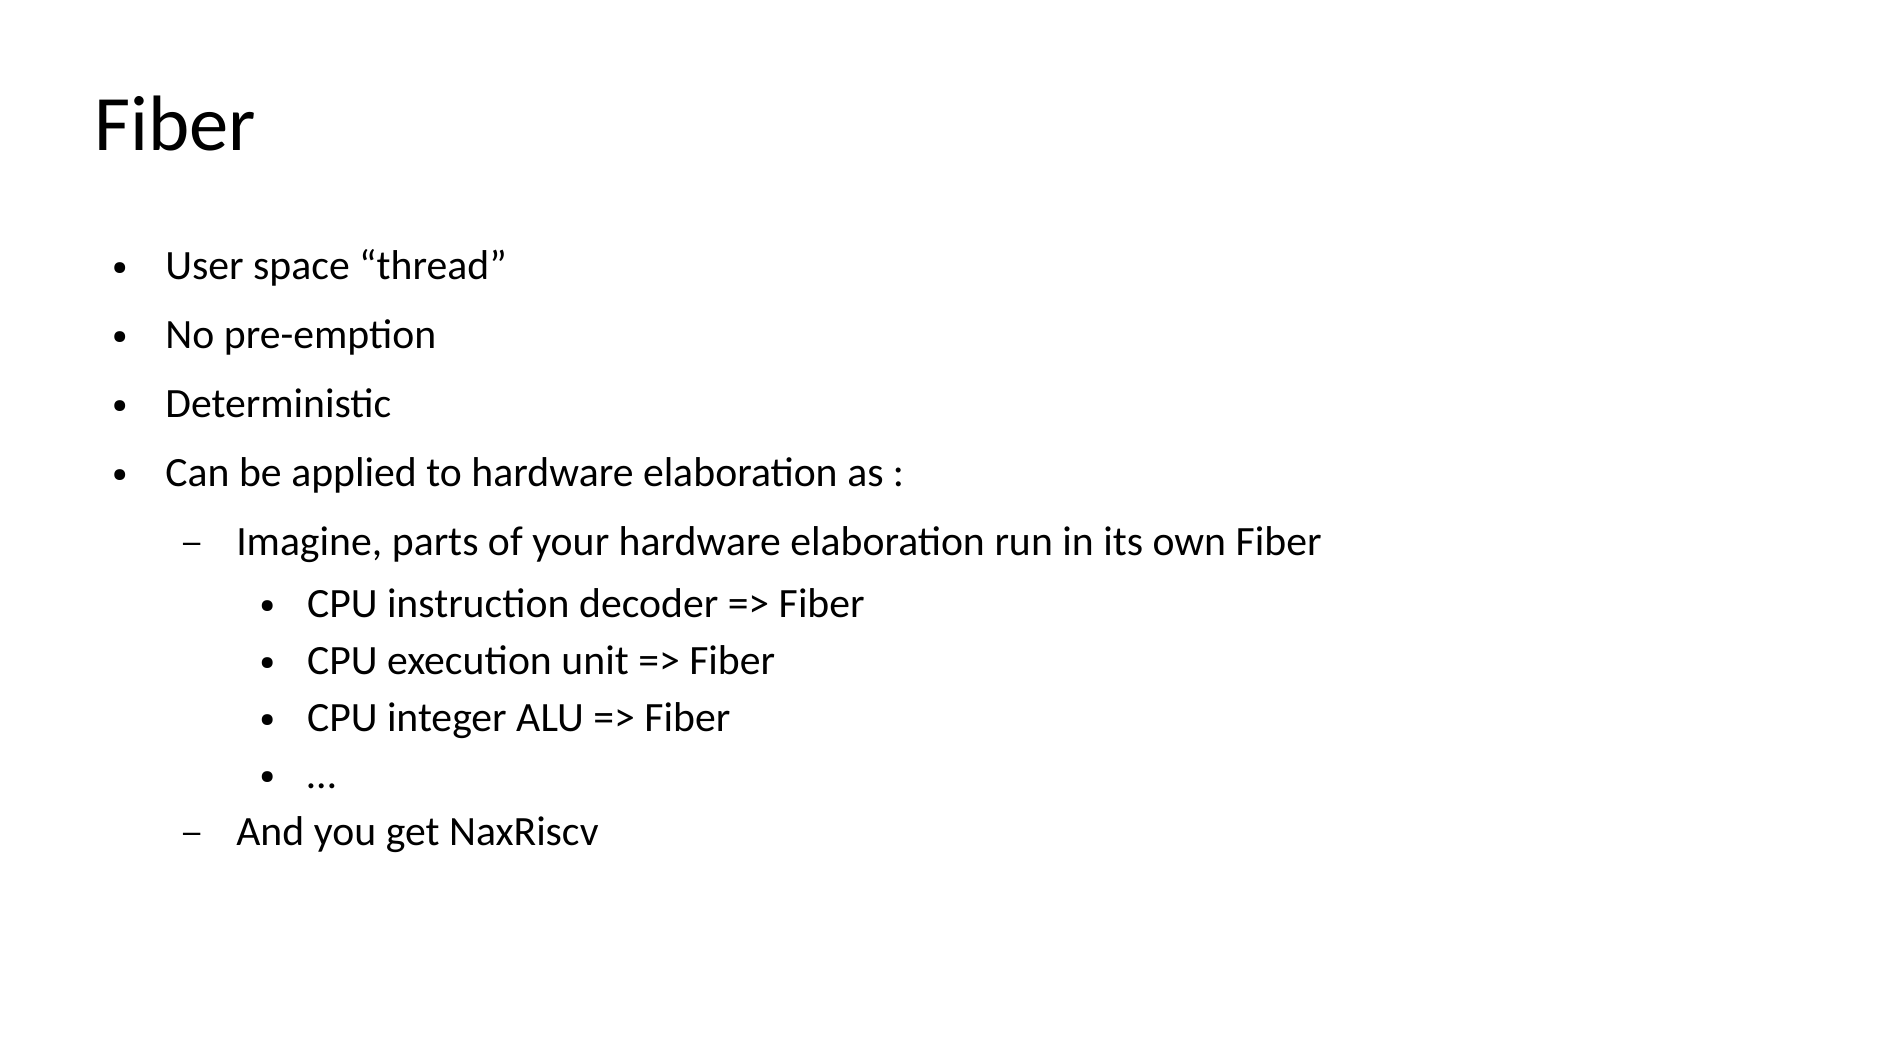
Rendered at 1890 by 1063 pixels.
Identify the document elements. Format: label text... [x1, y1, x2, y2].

list User space “thread” No pre-emption Deterministic Can be applied to hardware elaboration as : Imagine, parts of your hardware elaboration run in its own Fiber CPU instruction decoder => Fiber CPU execution unit => Fiber CPU integer ALU => Fiber … And you get NaxRiscv [94, 248, 1878, 1063]
title Fiber [94, 42, 1796, 220]
